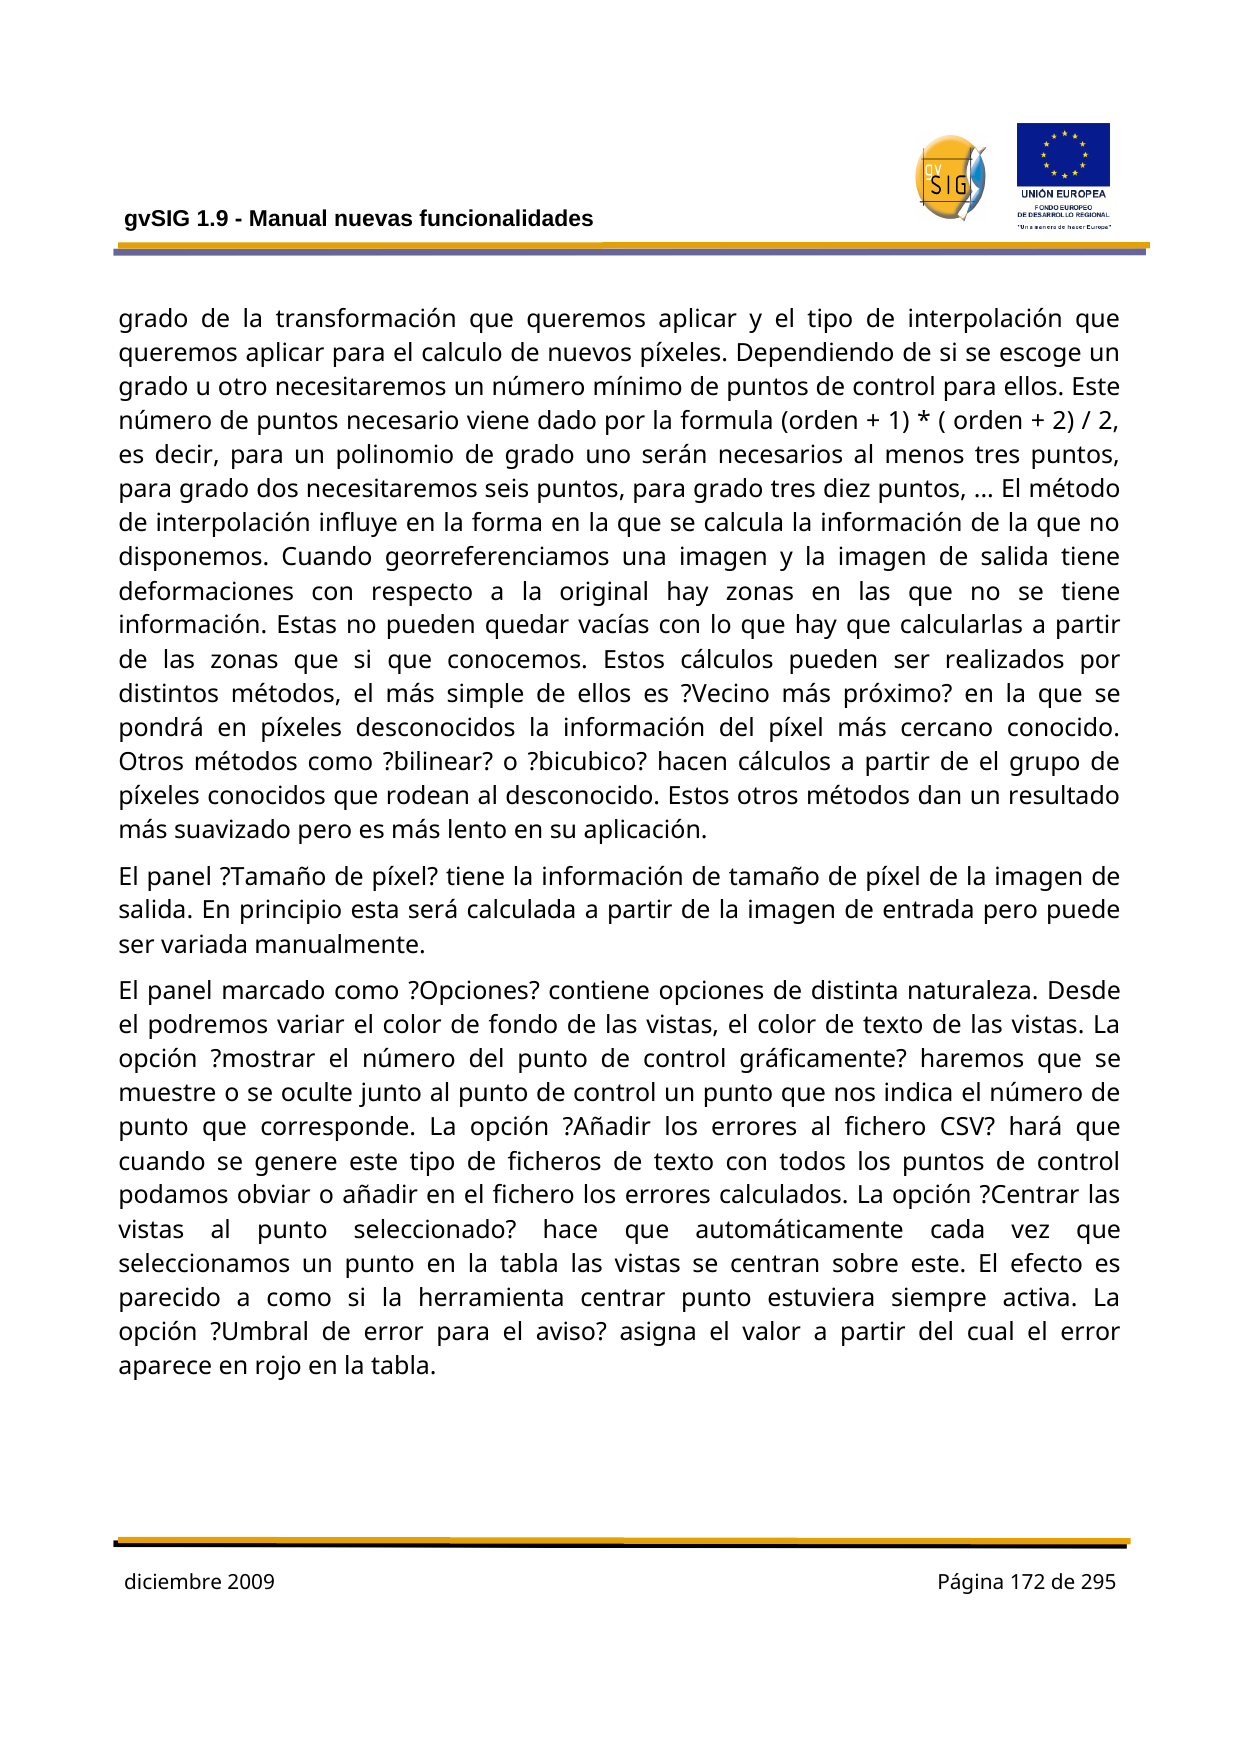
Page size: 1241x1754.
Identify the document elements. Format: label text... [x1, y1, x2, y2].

text El panel ?Tamaño de píxel? tiene la información de tamaño de píxel de la imagen de salida. En principio esta será calculada a partir de la imagen de entrada pero puede ser variada manualmente. [118, 858, 1122, 960]
picture [1015, 123, 1112, 232]
picture [914, 134, 987, 222]
text El panel marcado como ?Opciones? contiene opciones de distinta naturaleza. Desde el podremos variar el color de fondo de las vistas, el color de texto de las vistas. La opción ?mostrar el número del punto de control gráficamente? haremos que se muestre o se oculte junto al punto de control un punto que nos indica el número de punto que corresponde. La opción ?Añadir los errores al fichero CSV? hará que cuando se genere este tipo de ficheros de texto con todos los puntos de control podamos obviar o añadir en el fichero los errores calculados. La opción ?Centrar las vistas al punto seleccionado? hace que automáticamente cada vez que seleccionamos un punto en la tabla las vistas se centran sobre este. El efecto es parecido a como si la herramienta centrar punto estuviera siempre activa. La opción ?Umbral de error para el aviso? asigna el valor a partir del cual el error aparece en rojo en la tabla. [118, 973, 1122, 1382]
text grado de la transformación que queremos aplicar y el tipo de interpolación que queremos aplicar para el calculo de nuevos píxeles. Dependiendo de si se escoge un grado u otro necesitaremos un número mínimo de puntos de control para ellos. Este número de puntos necesario viene dado por la formula (orden + 1) * ( orden + 2) / 2, es decir, para un polinomio de grado uno serán necesarios al menos tres puntos, para grado dos necesitaremos seis puntos, para grado tres diez puntos, ... El método de interpolación influye en la forma en la que se calcula la información de la que no disponemos. Cuando georreferenciamos una imagen y la imagen de salida tiene deformaciones con respecto a la original hay zonas en las que no se tiene información. Estas no pueden quedar vacías con lo que hay que calcularlas a partir de las zonas que si que conocemos. Estos cálculos pueden ser realizados por distintos métodos, el más simple de ellos es ?Vecino más próximo? en la que se pondrá en píxeles desconocidos la información del píxel más cercano conocido. Otros métodos como ?bilinear? o ?bicubico? hacen cálculos a partir de el grupo de píxeles conocidos que rodean al desconocido. Estos otros métodos dan un resultado más suavizado pero es más lento en su aplicación. [118, 301, 1122, 846]
